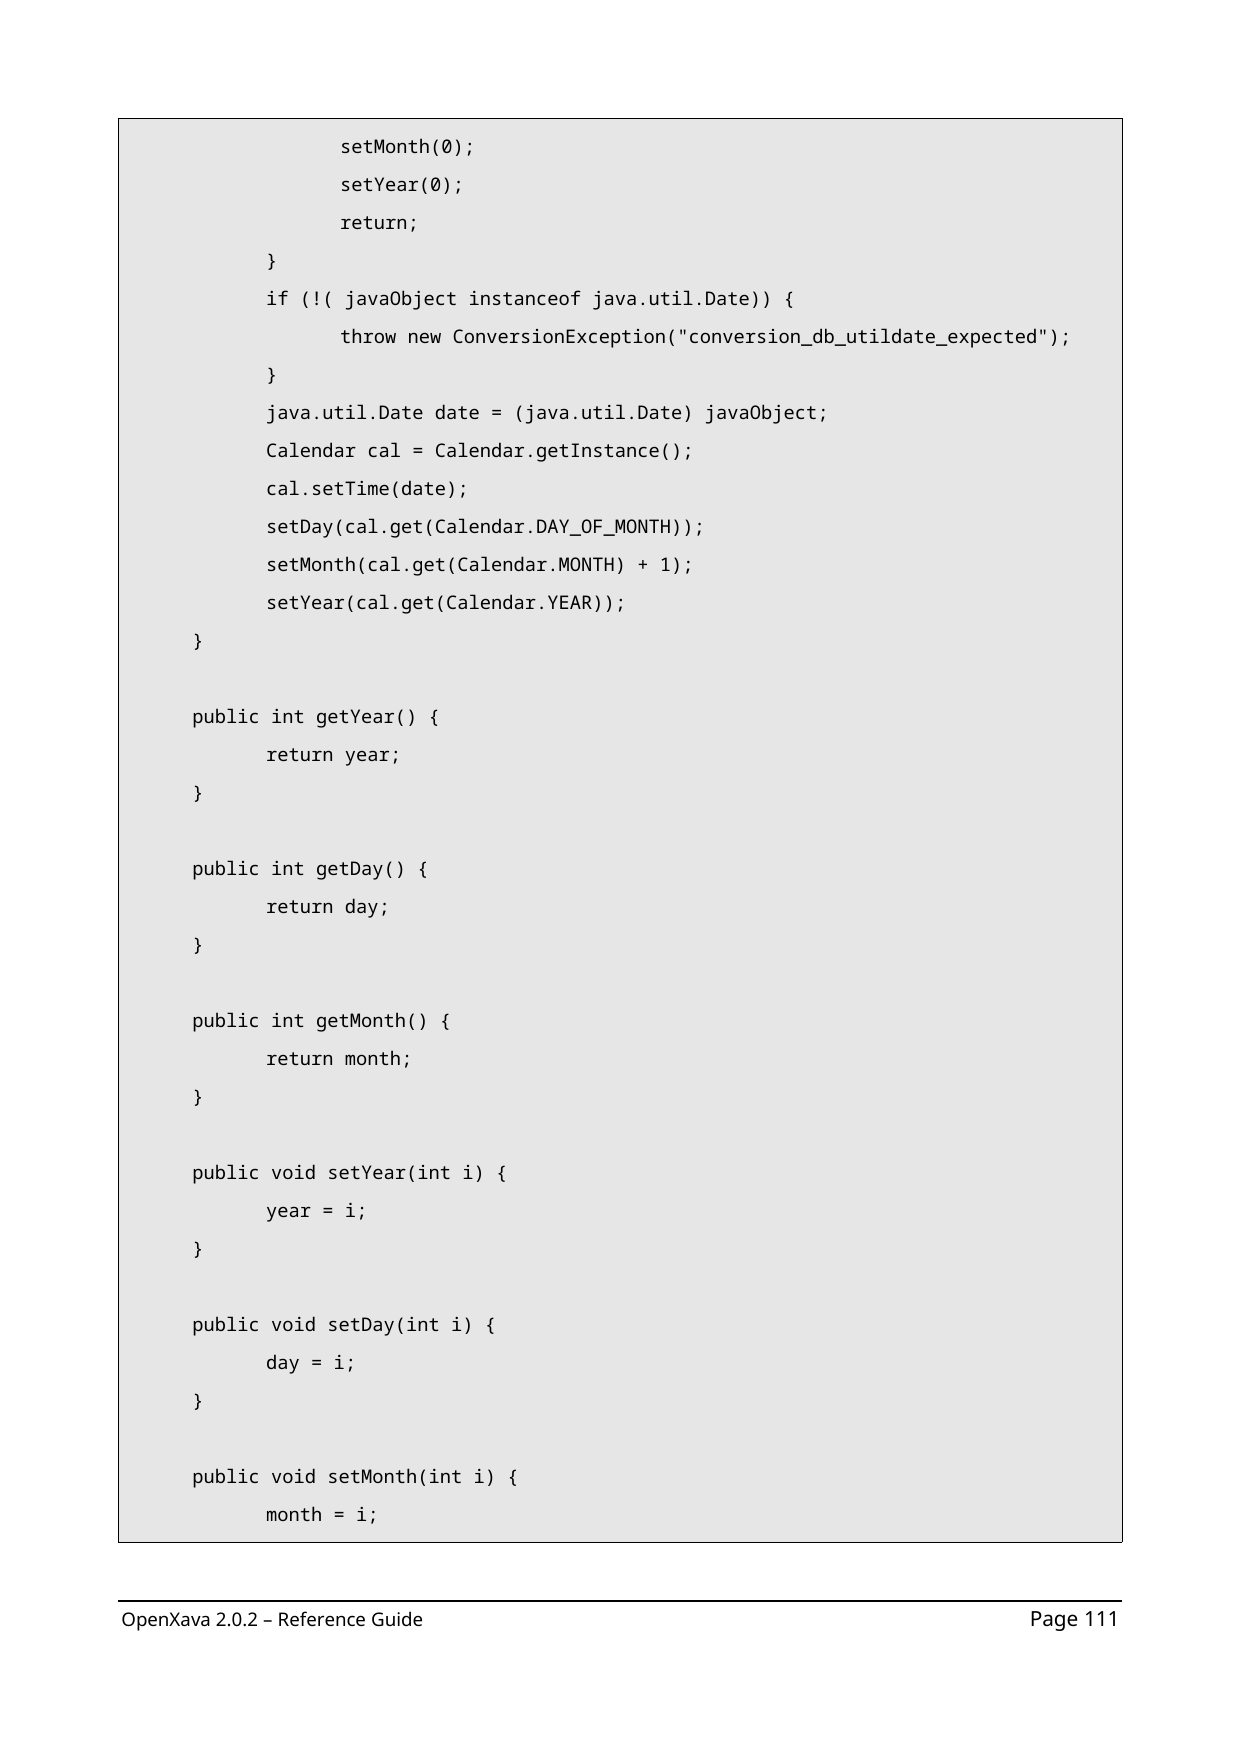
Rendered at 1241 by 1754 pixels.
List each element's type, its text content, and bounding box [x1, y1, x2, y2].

text setDay(cal.get(Calendar.DAY_OF_MONTH)); [119, 498, 1122, 536]
text public int getYear() { [119, 688, 1122, 726]
text public int getDay() { [119, 841, 1122, 878]
text } [119, 1069, 1122, 1107]
text } [119, 1221, 1122, 1259]
text cal.setTime(date); [119, 460, 1122, 498]
text } [119, 764, 1122, 802]
text public void setDay(int i) { [119, 1297, 1122, 1335]
text if (!( javaObject instanceof java.util.Date)) { [119, 270, 1122, 308]
text Calendar cal = Calendar.getInstance(); [119, 422, 1122, 460]
text java.util.Date date = (java.util.Date) javaObject; [119, 384, 1122, 422]
text return day; [119, 878, 1122, 917]
text setYear(0); [119, 156, 1122, 194]
text return; [119, 194, 1122, 232]
text setMonth(cal.get(Calendar.MONTH) + 1); [119, 536, 1122, 574]
text throw new ConversionException("conversion_db_utildate_expected"); [119, 308, 1122, 346]
text day = i; [119, 1335, 1122, 1373]
text year = i; [119, 1183, 1122, 1221]
text month = i; [119, 1487, 1122, 1542]
text } [119, 612, 1122, 650]
text } [119, 917, 1122, 954]
text setYear(cal.get(Calendar.YEAR)); [119, 574, 1122, 612]
text } [119, 346, 1122, 384]
text public void setYear(int i) { [119, 1145, 1122, 1183]
text public int getMonth() { [119, 993, 1122, 1031]
text return year; [119, 726, 1122, 764]
text public void setMonth(int i) { [119, 1449, 1122, 1487]
text return month; [119, 1031, 1122, 1069]
text setMonth(0); [119, 119, 1122, 156]
text } [119, 232, 1122, 270]
text } [119, 1373, 1122, 1411]
